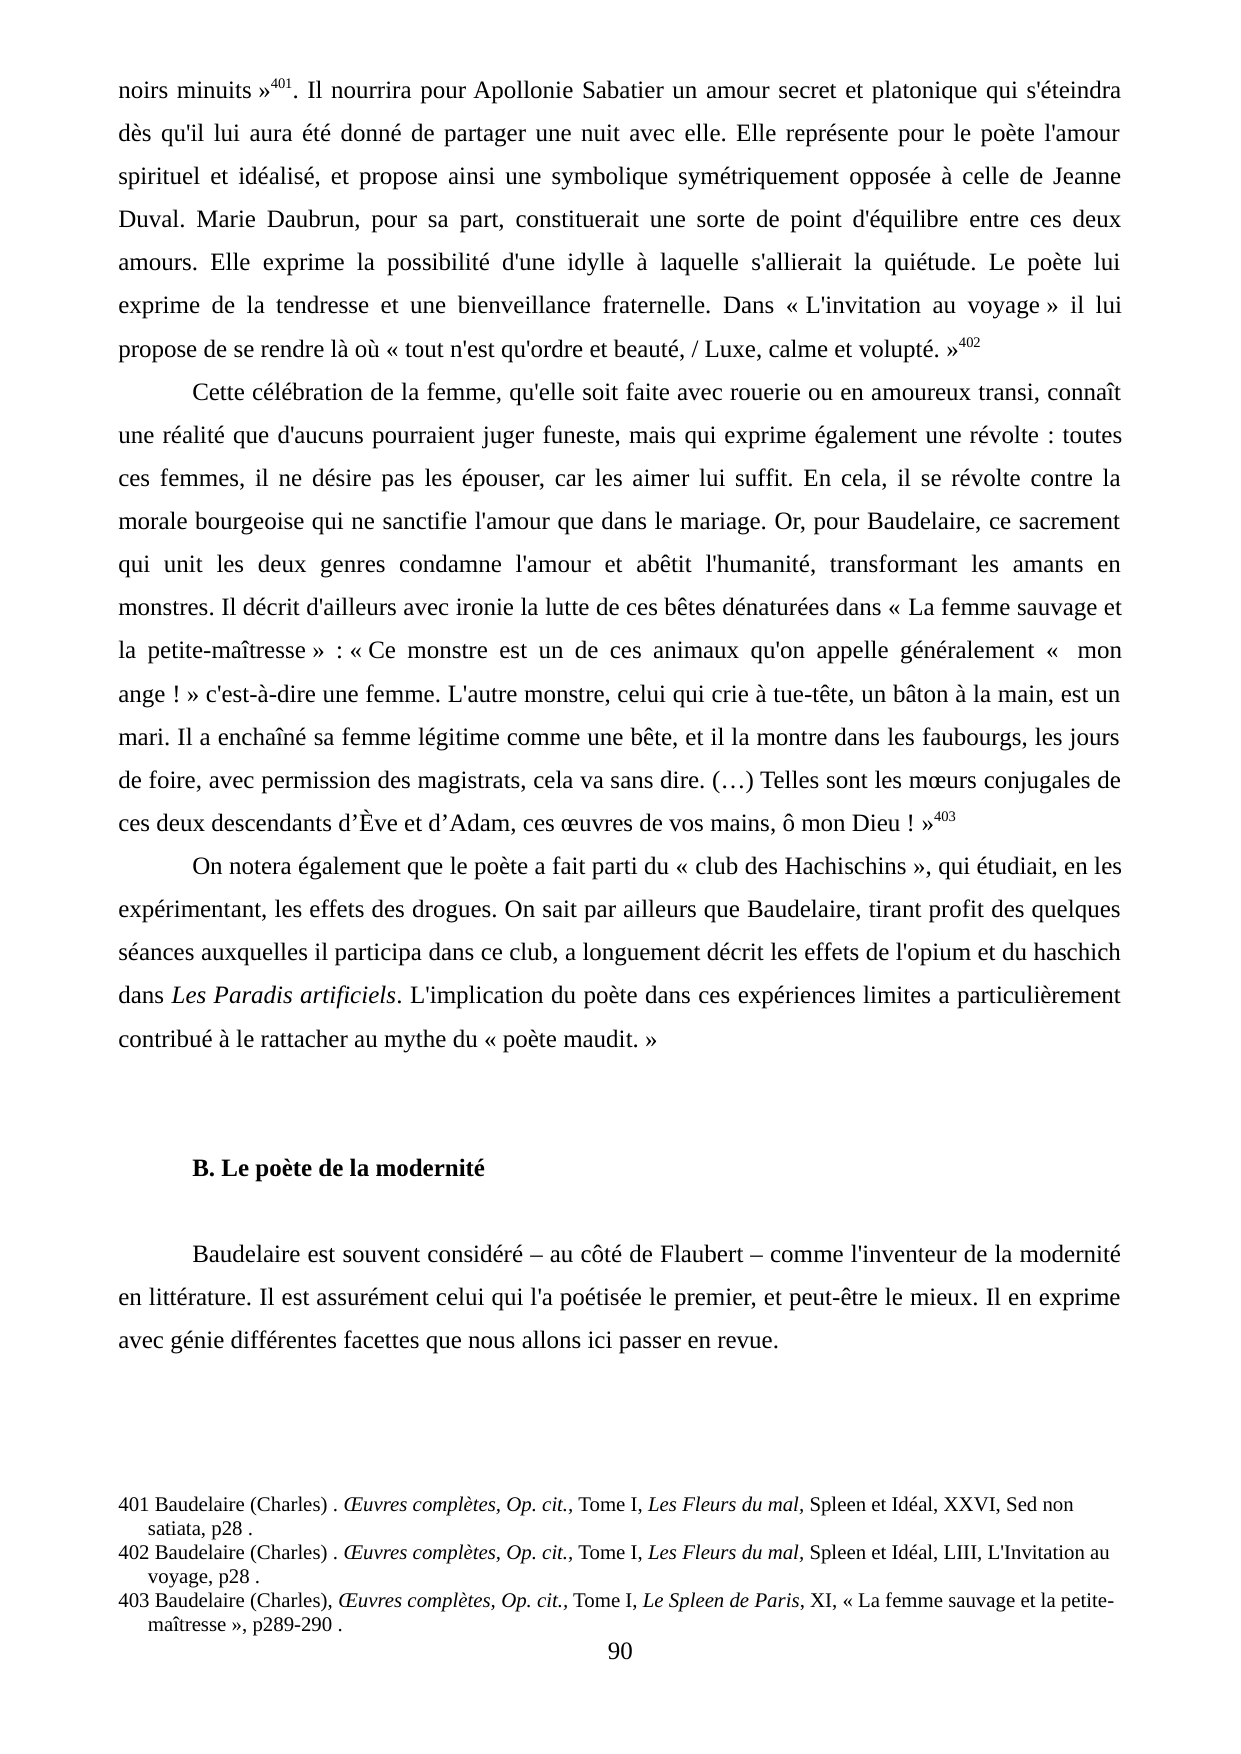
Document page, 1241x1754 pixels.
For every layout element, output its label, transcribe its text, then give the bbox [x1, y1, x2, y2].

text noirs minuits ». Il nourrira pour Apollonie Sabatier un amour secret et platonique qui s'éteindra dès qu'il lui aura été donné de partager une nuit avec elle. Elle représente pour le poète l'amour spirituel et idéalisé, et propose ainsi une symbolique symétriquement opposée à celle de Jeanne Duval. Marie Daubrun, pour sa part, constituerait une sorte de point d'équilibre entre ces deux amours. Elle exprime la possibilité d'une idylle à laquelle s'allierait la quiétude. Le poète lui exprime de la tendresse et une bienveillance fraternelle. Dans « L'invitation au voyage » il lui propose de se rendre là où « tout n'est qu'ordre et beauté, / Luxe, calme et volupté. » [118, 75, 1122, 362]
text Cette célébration de la femme, qu'elle soit faite avec rouerie ou en amoureux transi, connaît une réalité que d'aucuns pourraient juger funeste, mais qui exprime également une révolte : toutes ces femmes, il ne désire pas les épouser, car les aimer lui suffit. En cela, il se révolte contre la morale bourgeoise qui ne sanctifie l'amour que dans le mariage. Or, pour Baudelaire, ce sacrement qui unit les deux genres condamne l'amour et abêtit l'humanité, transformant les amants en monstres. Il décrit d'ailleurs avec ironie la lutte de ces bêtes dénaturées dans « La femme sauvage et la petite-maîtresse » : « Ce monstre est un de ces animaux qu'on appelle généralement « mon ange ! » c'est-à-dire une femme. L'autre monstre, celui qui crie à tue-tête, un bâton à la main, est un mari. Il a enchaîné sa femme légitime comme une bête, et il la montre dans les faubourgs, les jours de foire, avec permission des magistrats, cela va sans dire. (…) Telles sont les mœurs conjugales de ces deux descendants d’Ève et d’Adam, ces œuvres de vos mains, ô mon Dieu ! » [118, 377, 1122, 837]
text Baudelaire (Charles) . Œuvres complètes, Op. cit., Tome I, Les Fleurs du mal, Spleen et Idéal, XXVI, Sed non satiata, p28 . [118, 1491, 1122, 1539]
text Baudelaire (Charles), Œuvres complètes, Op. cit., Tome I, Le Spleen de Paris, XI, « La femme sauvage et la petite-maîtresse », p289-290 . [118, 1588, 1122, 1636]
text Baudelaire est souvent considéré – au côté de Flaubert – comme l'inventeur de la modernité en littérature. Il est assurément celui qui l'a poétisée le premier, et peut-être le mieux. Il en exprime avec génie différentes facettes que nous allons ici passer en revue. [118, 1239, 1122, 1354]
text B. Le poète de la modernité [118, 1153, 1122, 1182]
text On notera également que le poète a fait parti du « club des Hachischins », qui étudiait, en les expérimentant, les effets des drogues. On sait par ailleurs que Baudelaire, tirant profit des quelques séances auxquelles il participa dans ce club, a longuement décrit les effets de l'opium et du haschich dans Les Paradis artificiels. L'implication du poète dans ces expériences limites a particulièrement contribué à le rattacher au mythe du « poète maudit. » [118, 851, 1122, 1052]
text Baudelaire (Charles) . Œuvres complètes, Op. cit., Tome I, Les Fleurs du mal, Spleen et Idéal, LIII, L'Invitation au voyage, p28 . [118, 1539, 1122, 1588]
